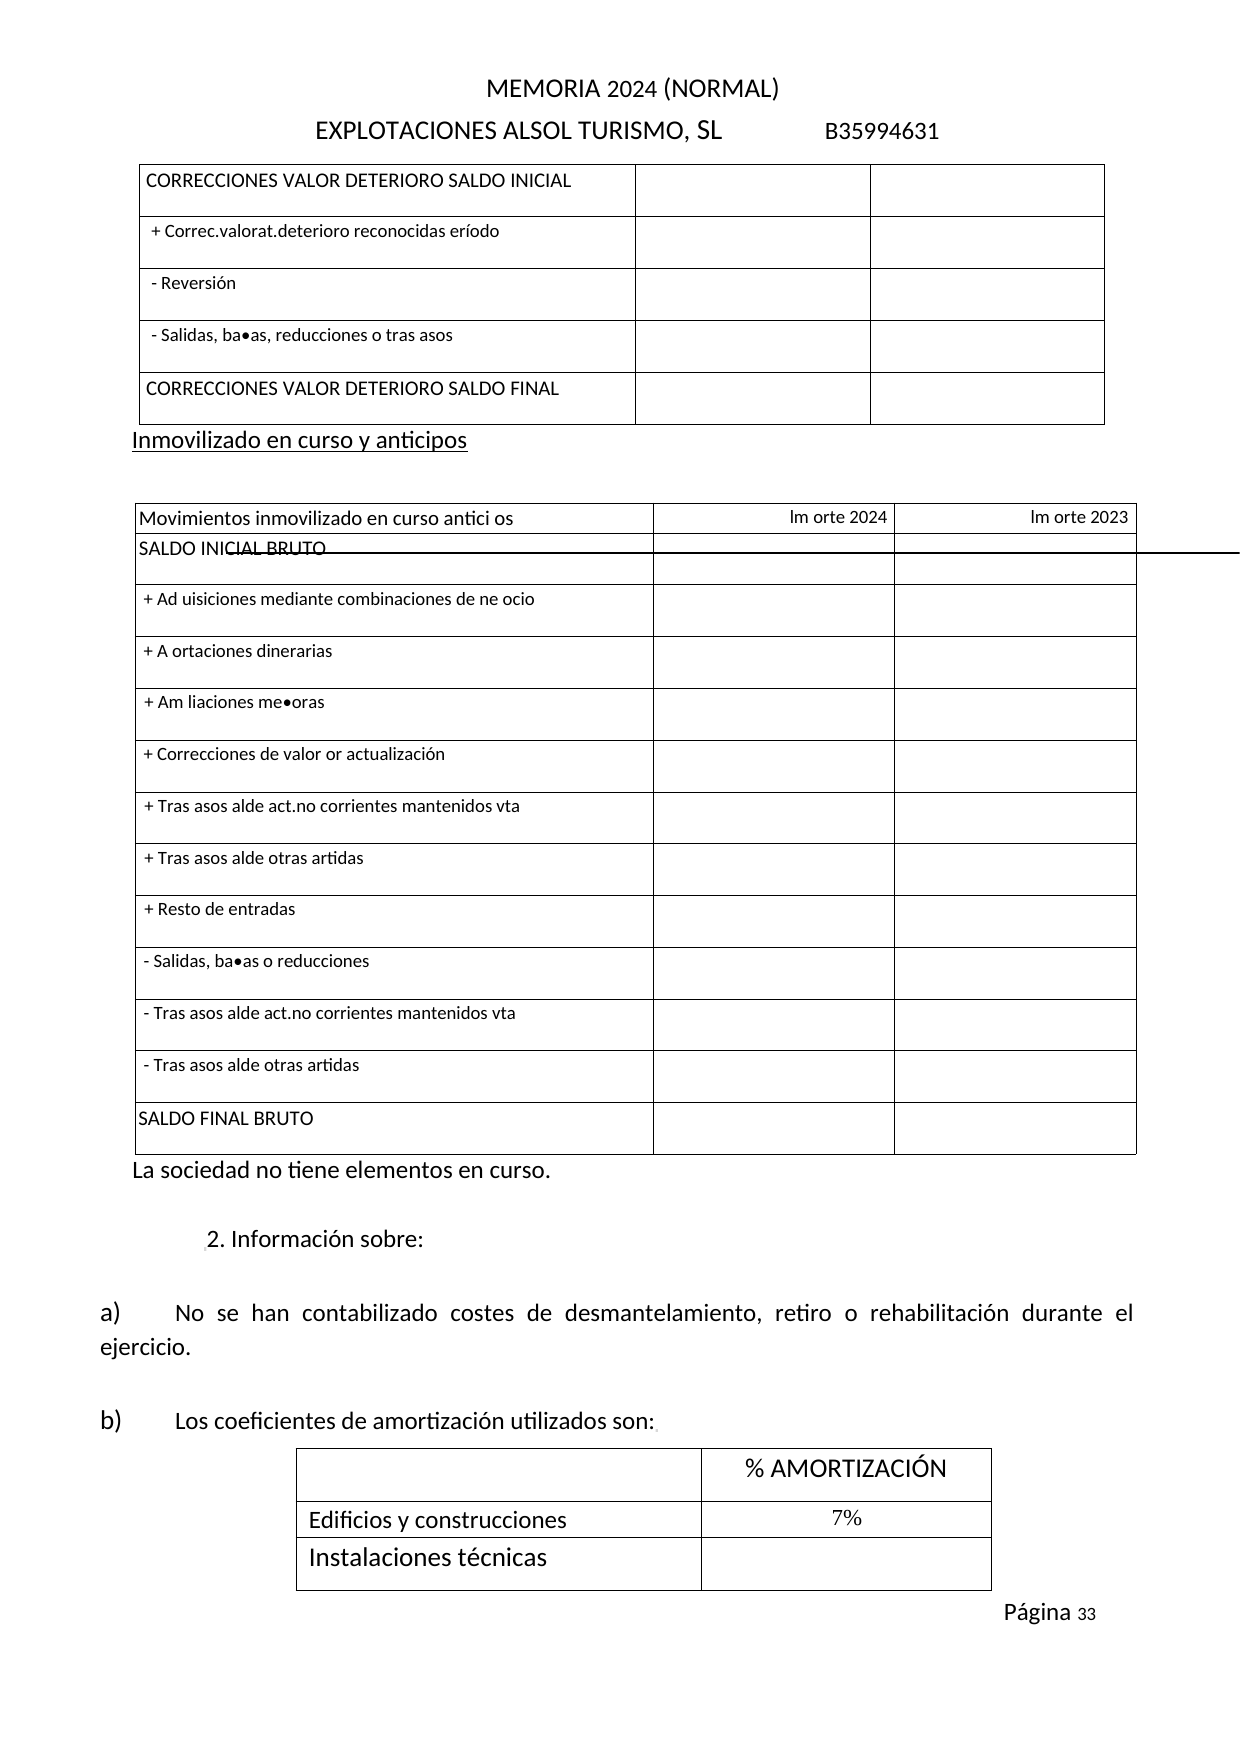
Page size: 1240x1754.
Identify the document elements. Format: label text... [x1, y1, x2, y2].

table_cell [636, 165, 870, 216]
table_cell [654, 1000, 894, 1050]
table_cell [895, 896, 1136, 947]
table_cell [135, 164, 139, 216]
table_cell [109, 268, 135, 320]
table_cell [895, 1051, 1136, 1102]
table_cell [135, 320, 139, 372]
list Los coeficientes de amortización utilizados son: [100, 1403, 1135, 1436]
table_cell [895, 585, 1136, 636]
table_cell + Tras asos alde act.no corrientes mantenidos vta [136, 793, 653, 843]
table_cell [654, 1051, 894, 1102]
table_cell [104, 320, 108, 372]
table_cell SALDO FINAL BRUTO [136, 1103, 653, 1154]
table_cell [654, 637, 894, 688]
table_cell [871, 269, 1104, 320]
table_header % AMORTIZACIÓN [702, 1449, 991, 1501]
table_cell + Correcciones de valor or actualización [136, 741, 653, 791]
table_cell - Tras asos alde act.no corrientes mantenidos vta [136, 1000, 653, 1050]
table_cell - Salidas, ba•as o reducciones [136, 948, 653, 998]
table_cell [109, 372, 135, 424]
table_cell [895, 948, 1136, 998]
table_cell SALDO INICIAL BRUTO [136, 534, 653, 584]
table_header [269, 1448, 296, 1501]
table_cell + A ortaciones dinerarias [136, 637, 653, 688]
table_cell + Resto de entradas [136, 896, 653, 947]
table_header lm orte 2024 [654, 504, 894, 533]
table_cell [654, 948, 894, 998]
table_cell [654, 896, 894, 947]
table_cell [104, 164, 108, 216]
table_header [297, 1449, 701, 1501]
list No se han contabilizado costes de desmantelamiento, retiro o rehabilitación durante el ejercicio. [100, 1295, 1135, 1361]
table_cell [135, 372, 139, 424]
table_cell [109, 320, 135, 372]
table_cell [654, 741, 894, 791]
table_cell Instalaciones técnicas [297, 1538, 701, 1589]
table_cell [895, 741, 1136, 791]
table_cell [895, 637, 1136, 688]
table_cell [104, 372, 108, 424]
table_cell [654, 554, 894, 584]
table_cell + Tras asos alde otras artidas [136, 844, 653, 895]
table_cell [636, 269, 870, 320]
table_header lm orte 2023 [895, 504, 1136, 533]
table_cell [895, 554, 1136, 584]
table_cell [871, 165, 1104, 216]
table_cell [654, 534, 894, 552]
table_cell [895, 844, 1136, 895]
text La sociedad no tiene elementos en curso. [132, 1154, 1135, 1185]
table_cell 7% [702, 1502, 991, 1537]
table_cell [135, 216, 139, 268]
table_cell [654, 1103, 894, 1154]
table_cell [654, 689, 894, 740]
table_cell [104, 216, 108, 268]
table_cell CORRECCIONES VALOR DETERIORO SALDO FINAL [140, 373, 635, 424]
table_cell - Reversión [140, 269, 635, 320]
table_cell [654, 844, 894, 895]
table_cell [871, 217, 1104, 268]
table_cell [109, 164, 135, 216]
table_cell [135, 268, 139, 320]
table_cell [871, 373, 1104, 424]
table_cell [636, 321, 870, 372]
table_cell Edificios y construcciones [297, 1502, 701, 1537]
table_header Movimientos inmovilizado en curso antici os [136, 504, 653, 533]
table_cell [269, 1501, 296, 1537]
text 2. Información sobre: [204, 1223, 1135, 1254]
table_cell CORRECCIONES VALOR DETERIORO SALDO INICIAL [140, 165, 635, 216]
table_cell + Correc.valorat.deterioro reconocidas eríodo [140, 217, 635, 268]
table_cell [104, 268, 108, 320]
table_cell [654, 793, 894, 843]
table_cell [895, 1000, 1136, 1050]
table_cell [636, 373, 870, 424]
table_cell [702, 1538, 991, 1589]
table_cell + Ad uisiciones mediante combinaciones de ne ocio [136, 585, 653, 636]
table_cell [895, 689, 1136, 740]
table_cell [895, 1103, 1136, 1154]
table_cell + Am liaciones me•oras [136, 689, 653, 740]
table_cell [895, 534, 1136, 552]
table_cell - Salidas, ba•as, reducciones o tras asos [140, 321, 635, 372]
table_cell - Tras asos alde otras artidas [136, 1051, 653, 1102]
table_cell [269, 1537, 296, 1589]
subtitle Inmovilizado en curso y anticipos [132, 425, 1153, 455]
table_cell [109, 216, 135, 268]
table_cell [895, 793, 1136, 843]
table_cell [636, 217, 870, 268]
table_cell [654, 585, 894, 636]
table_cell [871, 321, 1104, 372]
